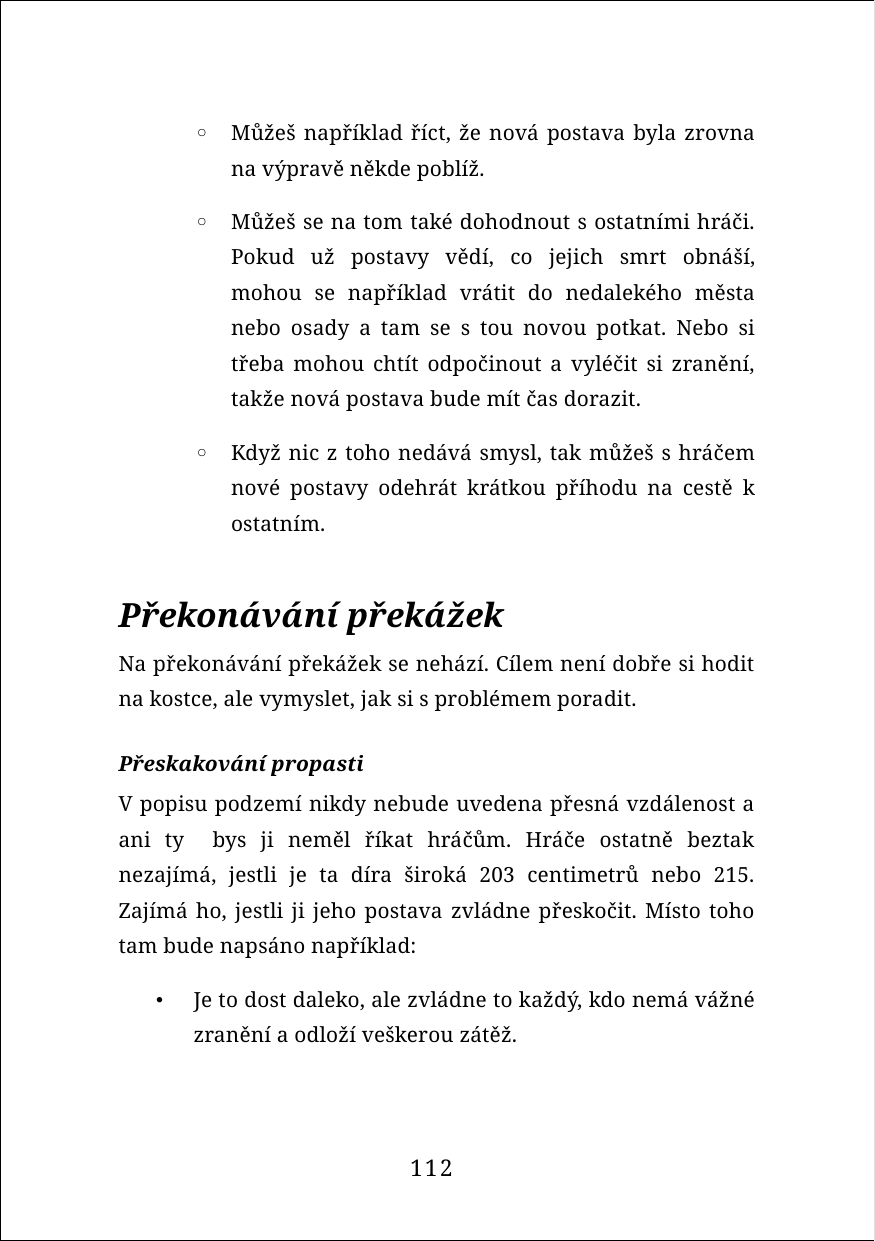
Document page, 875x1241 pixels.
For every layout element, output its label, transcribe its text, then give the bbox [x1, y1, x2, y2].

list Můžeš se na tom také dohodnout s ostatními hráči. Pokud už postavy vědí, co jejich smrt obnáší, mohou se například vrátit do nedalekého města nebo osady a tam se s tou novou potkat. Nebo si třeba mohou chtít odpočinout a vyléčit si zranění, takže nová postava bude mít čas dorazit. [193, 207, 756, 413]
text V popisu podzemí nikdy nebude uvedena přesná vzdálenost a ani ty bys ji neměl říkat hráčům. Hráče ostatně beztak nezajímá, jestli je ta díra široká 203 centimetrů nebo 215. Zajímá ho, jestli ji jeho postava zvládne přeskočit. Místo toho tam bude napsáno například: [118, 789, 756, 960]
list Když nic z toho nedává smysl, tak můžeš s hráčem nové postavy odehrát krátkou příhodu na cestě k ostatním. [193, 438, 756, 537]
list Můžeš například říct, že nová postava byla zrovna na výpravě někde poblíž. [193, 118, 756, 182]
subtitle Přeskakování propasti [118, 749, 756, 778]
subtitle Překonávání překážek [118, 592, 756, 637]
text Na překonávání překážek se nehází. Cílem není dobře si hodit na kostce, ale vymyslet, jak si s problémem poradit. [118, 649, 756, 713]
list Je to dost daleko, ale zvládne to každý, kdo nemá vážné zranění a odloží veškerou zátěž. [156, 985, 756, 1049]
